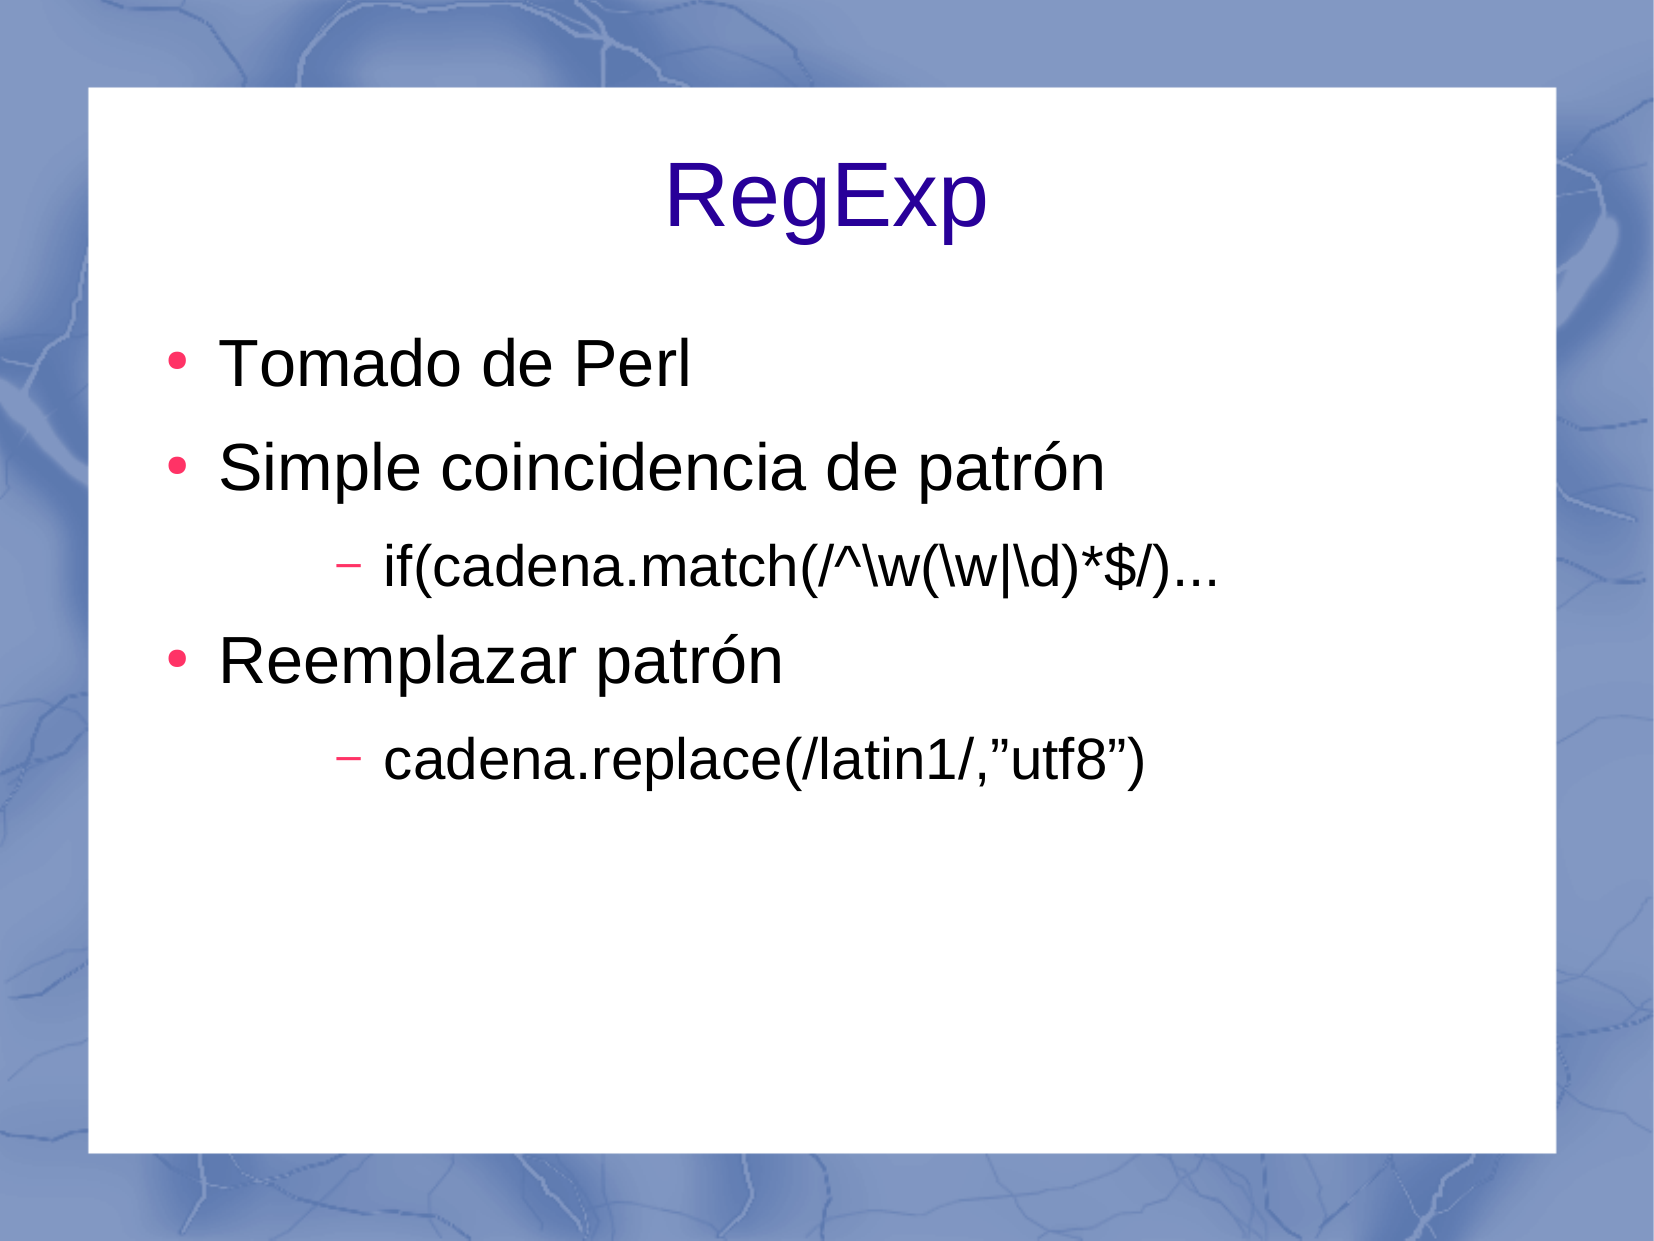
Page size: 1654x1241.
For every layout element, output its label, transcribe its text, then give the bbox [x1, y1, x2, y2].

list Tomado de Perl Simple coincidencia de patrón if(cadena.match(/^\w(\w|\d)*$/)... Reemplazar patrón cadena.replace(/latin1/,”utf8”) [147, 325, 1506, 1232]
picture [0, 0, 1654, 1241]
title RegExp [118, 90, 1536, 298]
